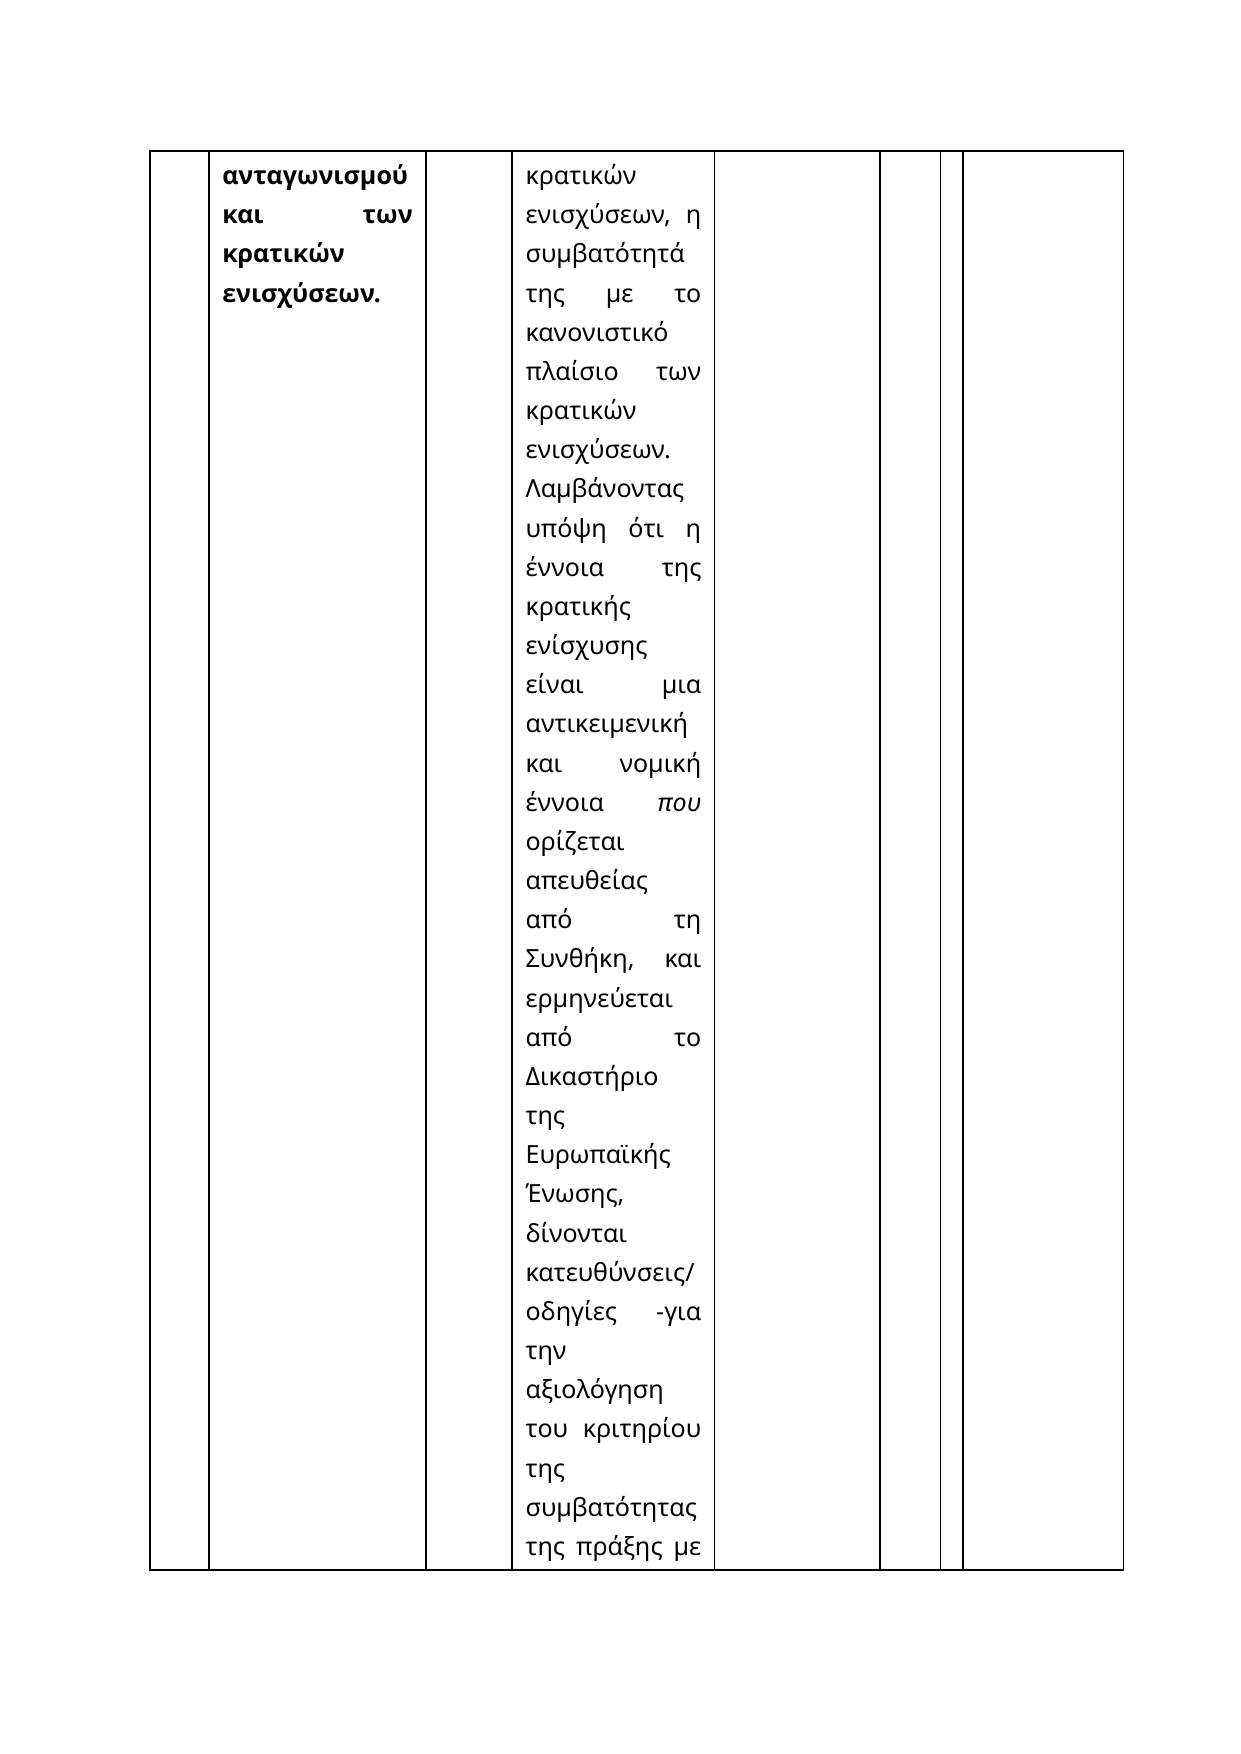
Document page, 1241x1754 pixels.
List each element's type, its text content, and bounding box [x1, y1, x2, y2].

table_cell [715, 152, 879, 1569]
table_cell [151, 152, 208, 1569]
table_cell [427, 152, 511, 1569]
table_cell ανταγωνισμού και των κρατικών ενισχύσεων. [210, 152, 425, 1569]
table_cell κρατικών ενισχύσεων, η συμβατότητά της με το κανονιστικό πλαίσιο των κρατικών ενισχύσεων. Λαμβάνοντας υπόψη ότι η έννοια της κρατικής ενίσχυσης είναι μια αντικειμενική και νομική έννοια που ορίζεται απευθείας από τη Συνθήκη, και ερμηνεύεται από το Δικαστήριο της Ευρωπαϊκής Ένωσης, δίνονται κατευθύνσεις/ οδηγίες -για την αξιολόγηση του κριτηρίου της συμβατότητας της πράξης με [513, 152, 714, 1569]
table_cell [964, 152, 1123, 1569]
table_cell [941, 152, 962, 1569]
table_cell [881, 152, 940, 1569]
